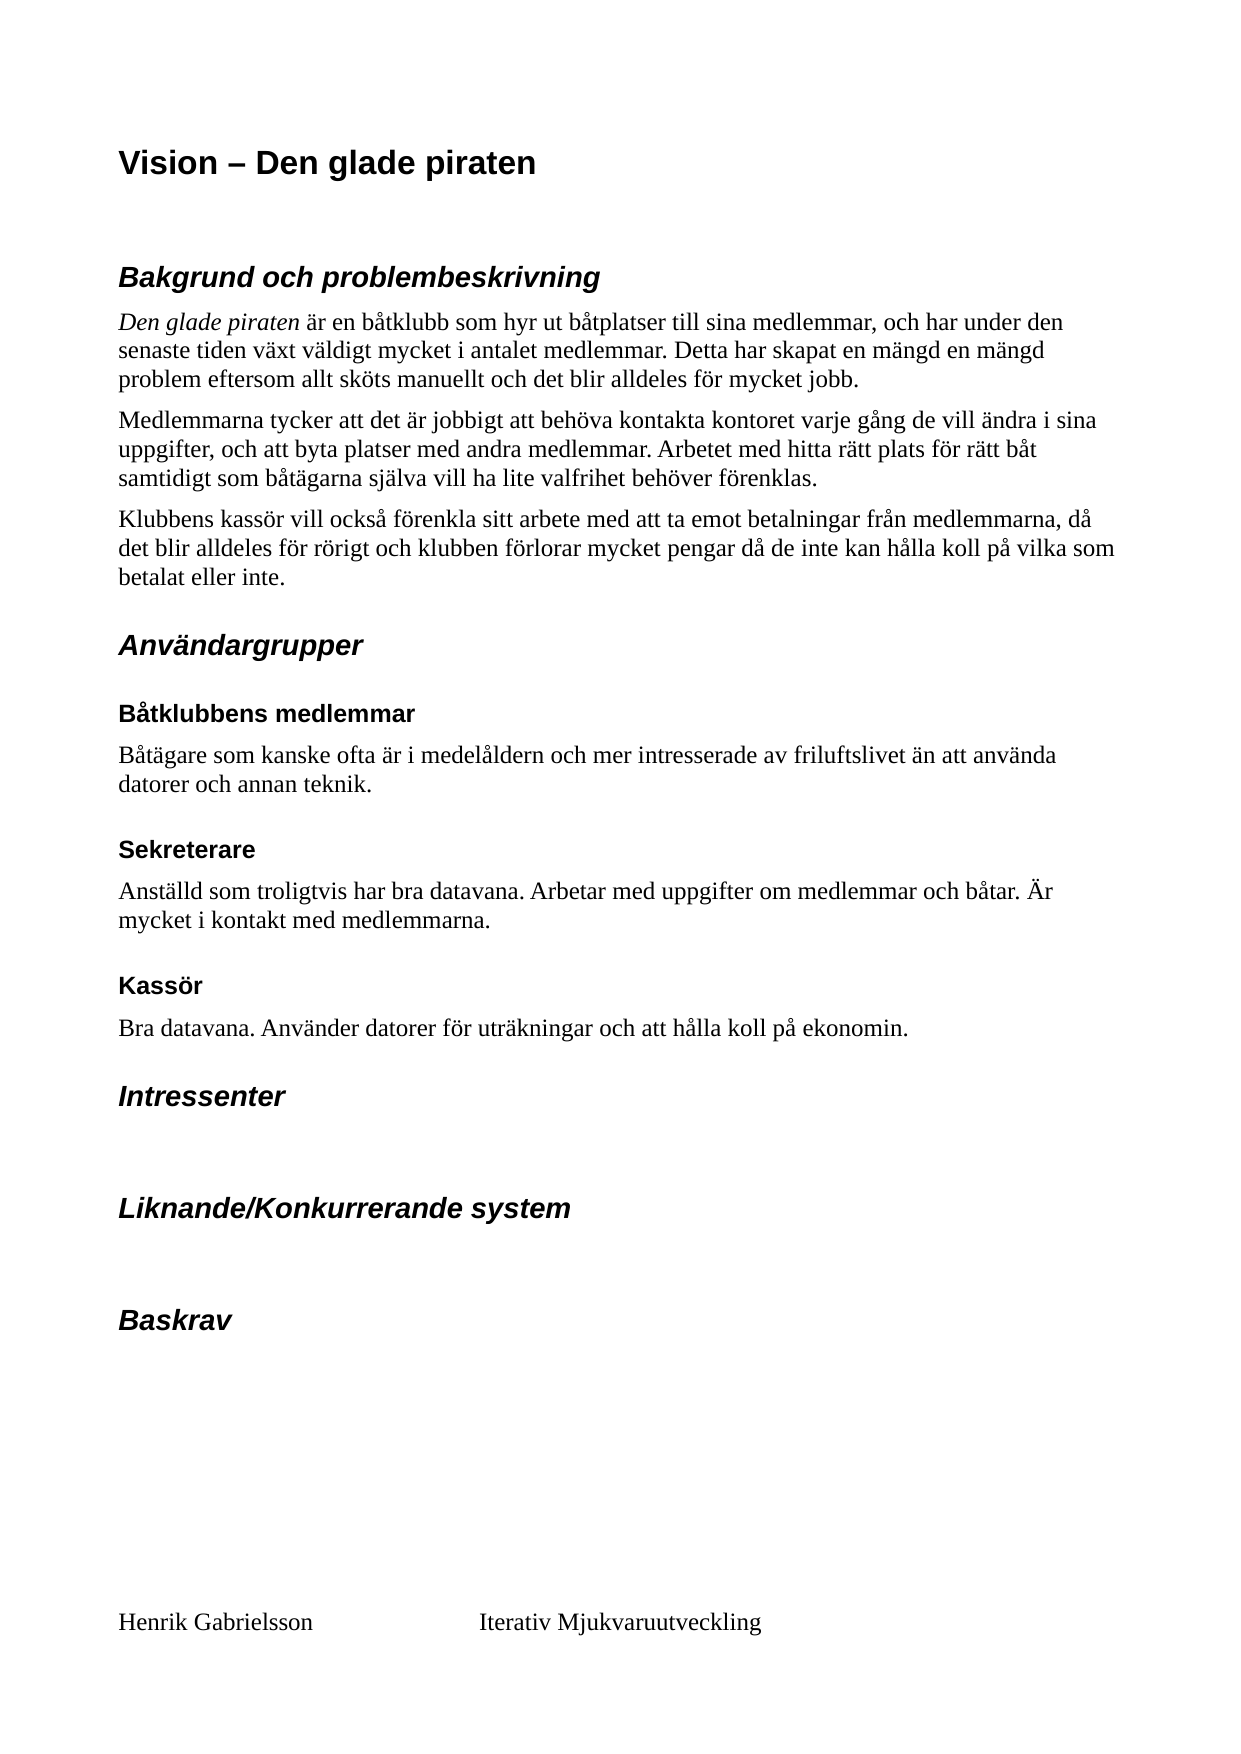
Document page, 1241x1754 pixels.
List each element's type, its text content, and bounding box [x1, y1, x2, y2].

text Medlemmarna tycker att det är jobbigt att behöva kontakta kontoret varje gång de vill ändra i sina uppgifter, och att byta platser med andra medlemmar. Arbetet med hitta rätt plats för rätt båt samtidigt som båtägarna själva vill ha lite valfrihet behöver förenklas. [118, 405, 1122, 492]
subtitle Intressenter [118, 1079, 1122, 1112]
subtitle Användargrupper [118, 628, 1122, 661]
subtitle Bakgrund och problembeskrivning [118, 261, 1122, 294]
subtitle Baskrav [118, 1303, 1122, 1337]
subtitle Vision – Den glade piraten [118, 143, 1122, 182]
text Båtägare som kanske ofta är i medelåldern och mer intresserade av friluftslivet än att använda datorer och annan teknik. [118, 740, 1122, 798]
subtitle Sekreterare [118, 835, 1122, 864]
subtitle Båtklubbens medlemmar [118, 699, 1122, 728]
text Klubbens kassör vill också förenkla sitt arbete med att ta emot betalningar från medlemmarna, då det blir alldeles för rörigt och klubben förlorar mycket pengar då de inte kan hålla koll på vilka som betalat eller inte. [118, 504, 1122, 590]
text Anställd som troligtvis har bra datavana. Arbetar med uppgifter om medlemmar och båtar. Är mycket i kontakt med medlemmarna. [118, 876, 1122, 934]
text Den glade piraten är en båtklubb som hyr ut båtplatser till sina medlemmar, och har under den senaste tiden växt väldigt mycket i antalet medlemmar. Detta har skapat en mängd en mängd problem eftersom allt sköts manuellt och det blir alldeles för mycket jobb. [118, 307, 1122, 393]
text Bra datavana. Använder datorer för uträkningar och att hålla koll på ekonomin. [118, 1013, 1122, 1041]
subtitle Kassör [118, 971, 1122, 1000]
subtitle Liknande/Konkurrerande system [118, 1191, 1122, 1225]
